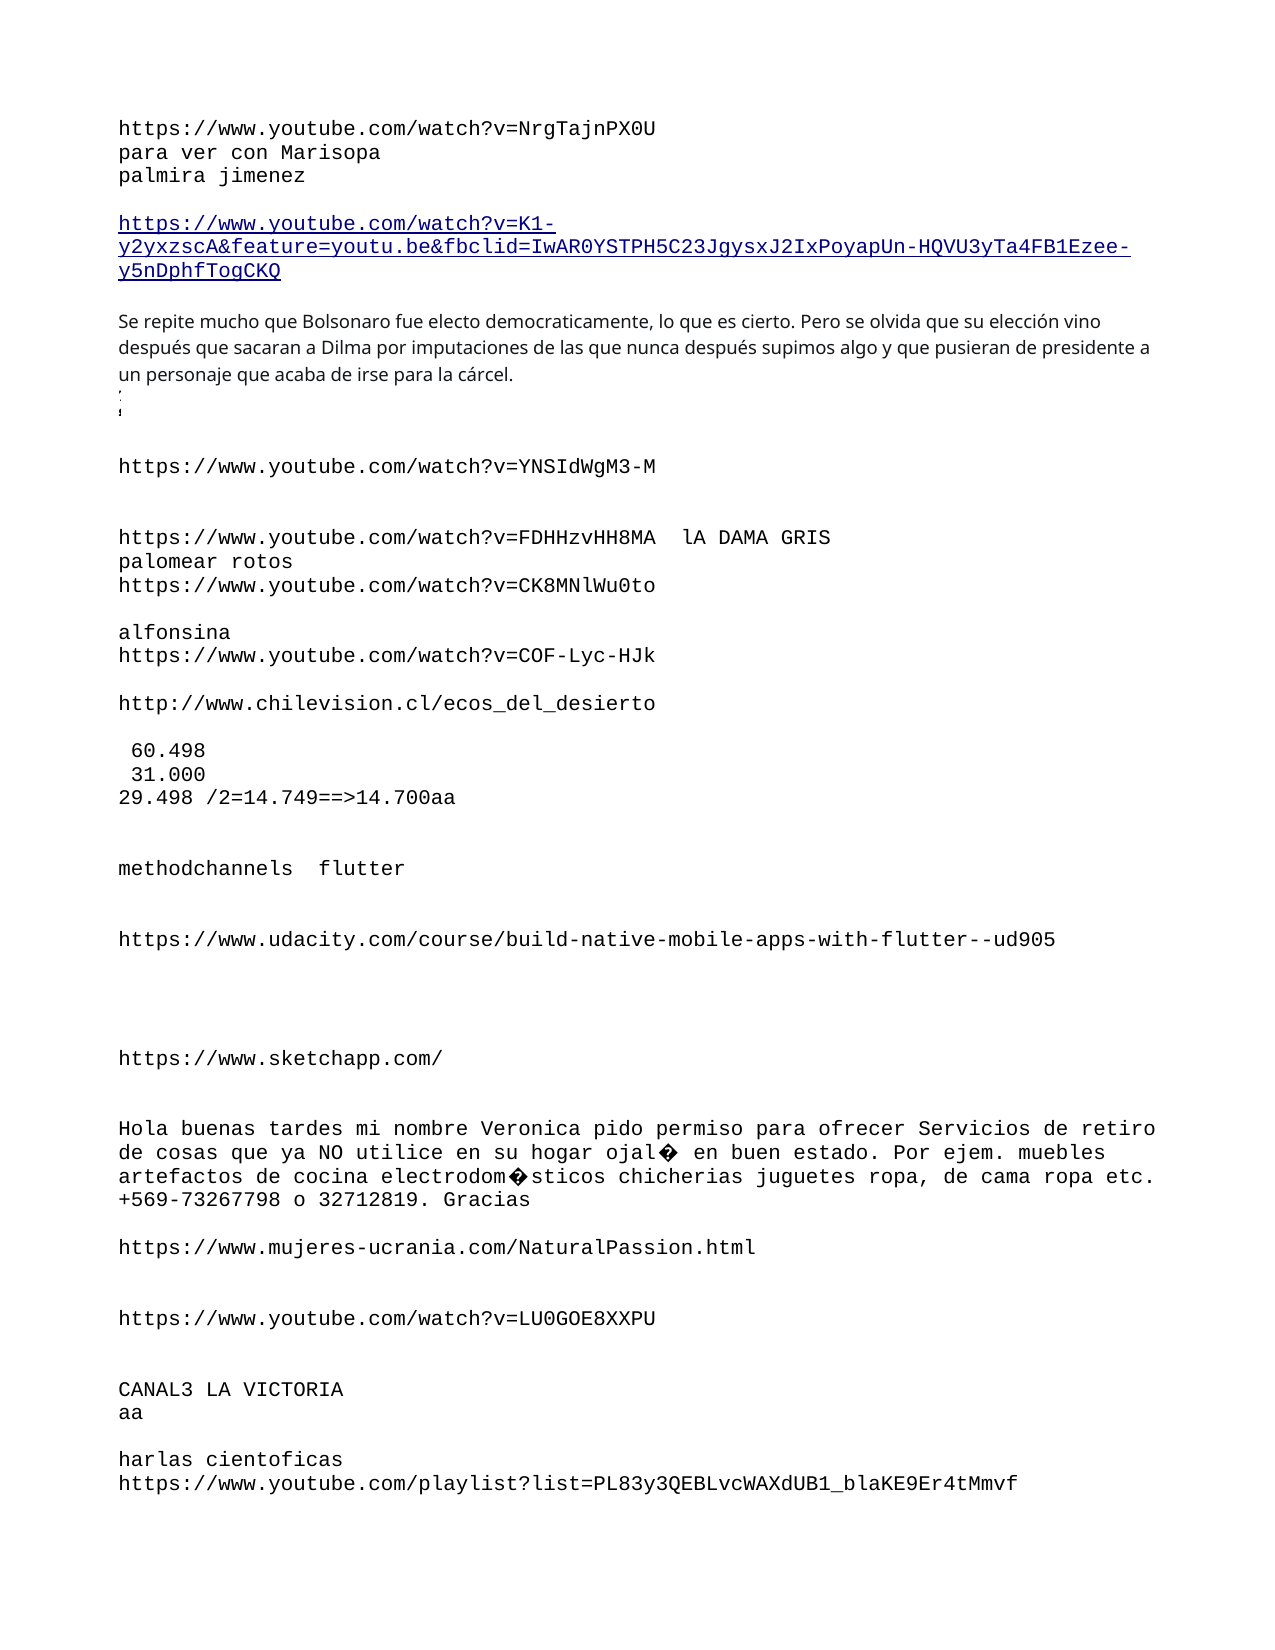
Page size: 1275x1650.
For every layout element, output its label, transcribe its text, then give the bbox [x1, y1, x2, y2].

text https://www.udacity.com/course/build-native-mobile-apps-with-flutter--ud905 [118, 929, 1157, 953]
text Se repite mucho que Bolsonaro fue electo democraticamente, lo que es cierto. Pero se olvida que su elección vino después que sacaran a Dilma por imputaciones de las que nunca después supimos algo y que pusieran de presidente a un personaje que acaba de irse para la cárcel. [118, 307, 1157, 386]
text https://www.sketchapp.com/ [118, 1047, 1157, 1071]
text https://www.youtube.com/watch?v=CK8MNlWu0to [118, 574, 1157, 598]
text 31.000 [118, 764, 1157, 787]
text https://www.mujeres-ucrania.com/NaturalPassion.html [118, 1237, 1157, 1260]
text methodchannels flutter [118, 858, 1157, 882]
text https://www.youtube.com/playlist?list=PL83y3QEBLvcWAXdUB1_blaKE9Er4tMmvf [118, 1473, 1157, 1497]
text Hola buenas tardes mi nombre Veronica pido permiso para ofrecer Servicios de retiro de cosas que ya NO utilice en su hogar ojal� en buen estado. Por ejem. muebles artefactos de cocina electrodom�sticos chicherias juguetes ropa, de cama ropa etc. +569-73267798 o 32712819. Gracias [118, 1118, 1157, 1213]
text https://www.youtube.com/watch?v=LU0GOE8XXPU [118, 1308, 1157, 1331]
text alfonsina [118, 622, 1157, 646]
text https://www.youtube.com/watch?v=K1-y2yxzscA&feature=youtu.be&fbclid=IwAR0YSTPH5C23JgysxJ2IxPoyapUn-HQVU3yTa4FB1Ezee-y5nDphfTogCKQ [118, 213, 1157, 284]
text para ver con Marisopa [118, 142, 1157, 165]
text 29.498 /2=14.749==>14.700aa [118, 787, 1157, 811]
text https://www.youtube.com/watch?v=FDHHzvHH8MA lA DAMA GRIS [118, 527, 1157, 551]
text aa [118, 1402, 1157, 1426]
text https://www.youtube.com/watch?v=YNSIdWgM3-M [118, 456, 1157, 480]
text https://www.youtube.com/watch?v=NrgTajnPX0U [118, 118, 1157, 142]
text https://www.youtube.com/watch?v=COF-Lyc-HJk [118, 646, 1157, 669]
text palmira jimenez [118, 165, 1157, 189]
text CANAL3 LA VICTORIA [118, 1378, 1157, 1402]
text http://www.chilevision.cl/ecos_del_desierto [118, 693, 1157, 716]
text harlas cientoficas [118, 1449, 1157, 1473]
text palomear rotos [118, 551, 1157, 574]
text 60.498 [118, 740, 1157, 764]
